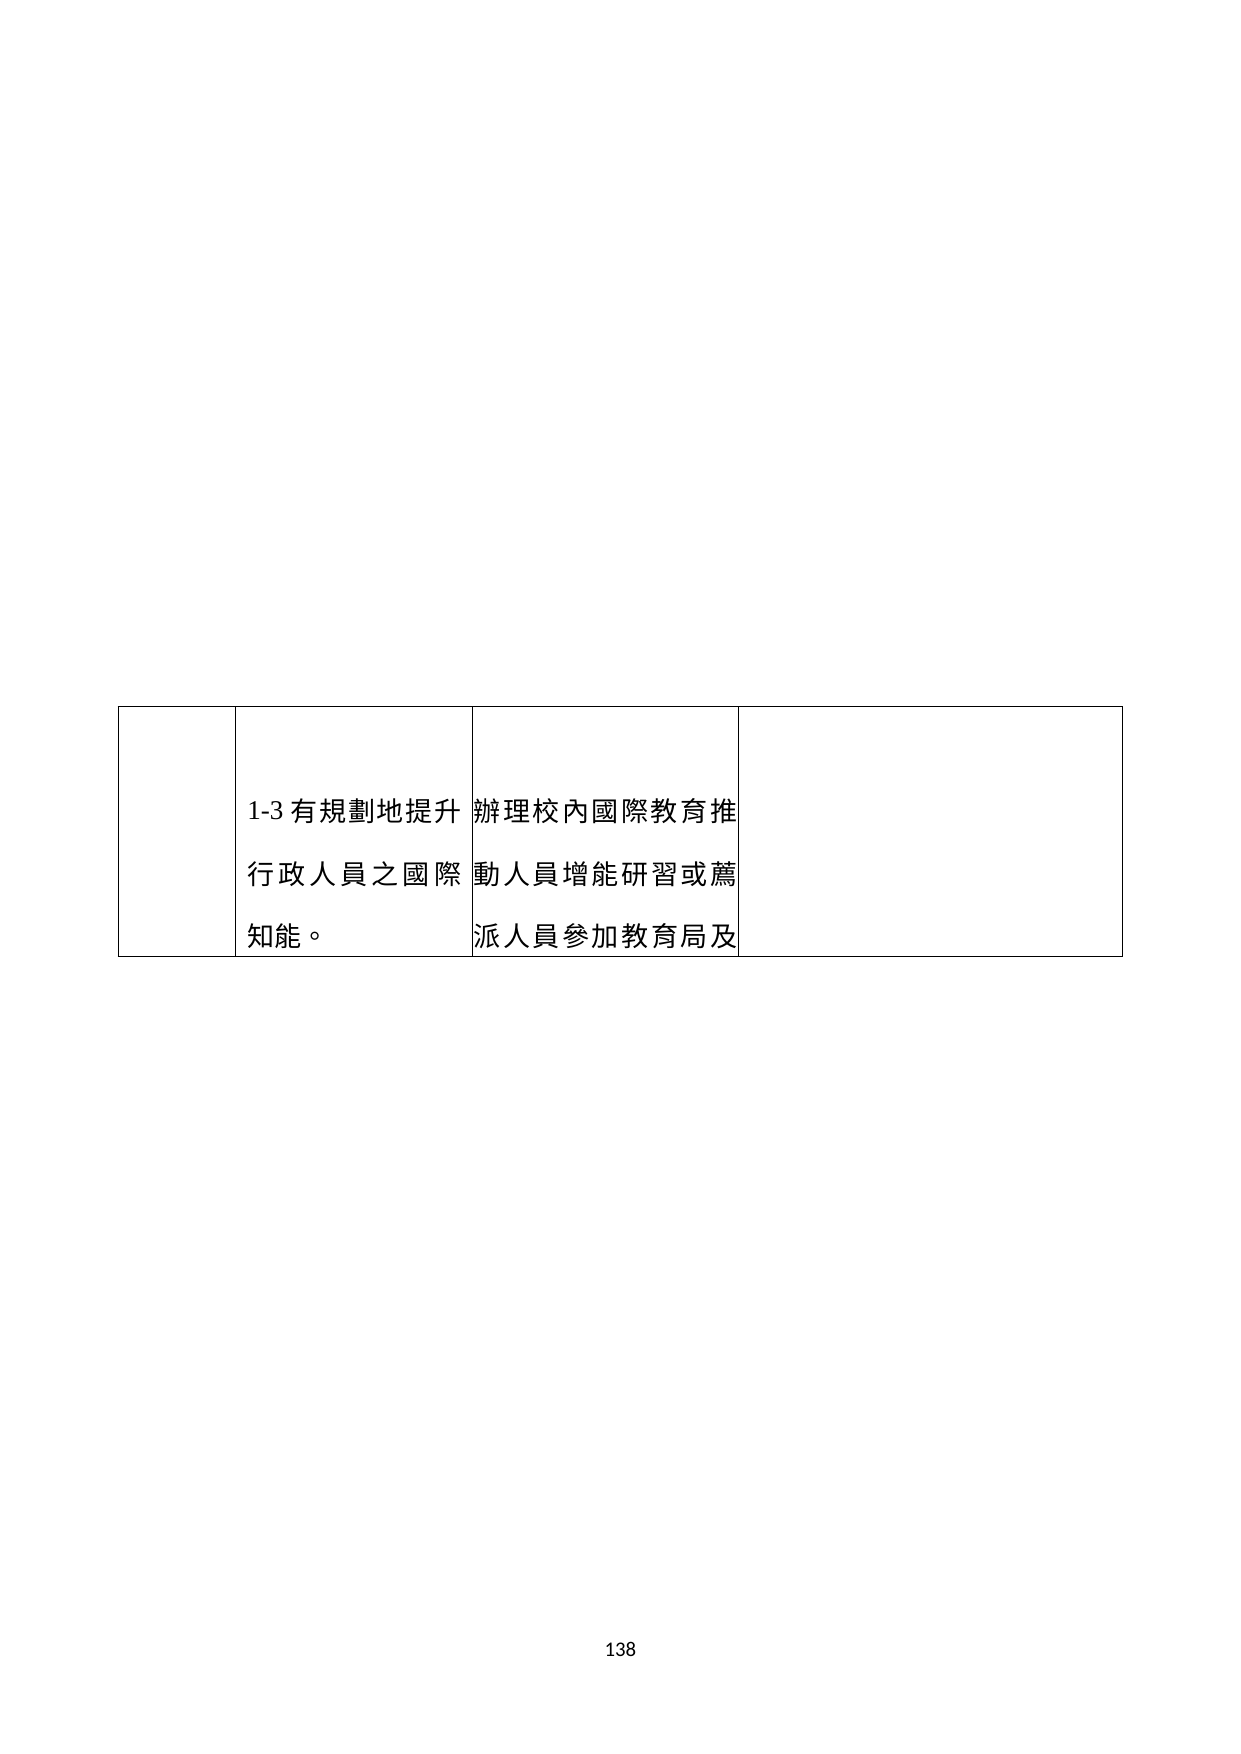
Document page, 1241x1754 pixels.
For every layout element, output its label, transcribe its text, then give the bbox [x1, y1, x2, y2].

table_cell 1-3有規劃地提升行政人員之國際知能。 [236, 707, 472, 956]
table_cell [119, 707, 235, 956]
table_cell 辦理校內國際教育推動人員增能研習或薦派人員參加教育局及 [473, 707, 738, 956]
table_cell [739, 707, 1122, 956]
